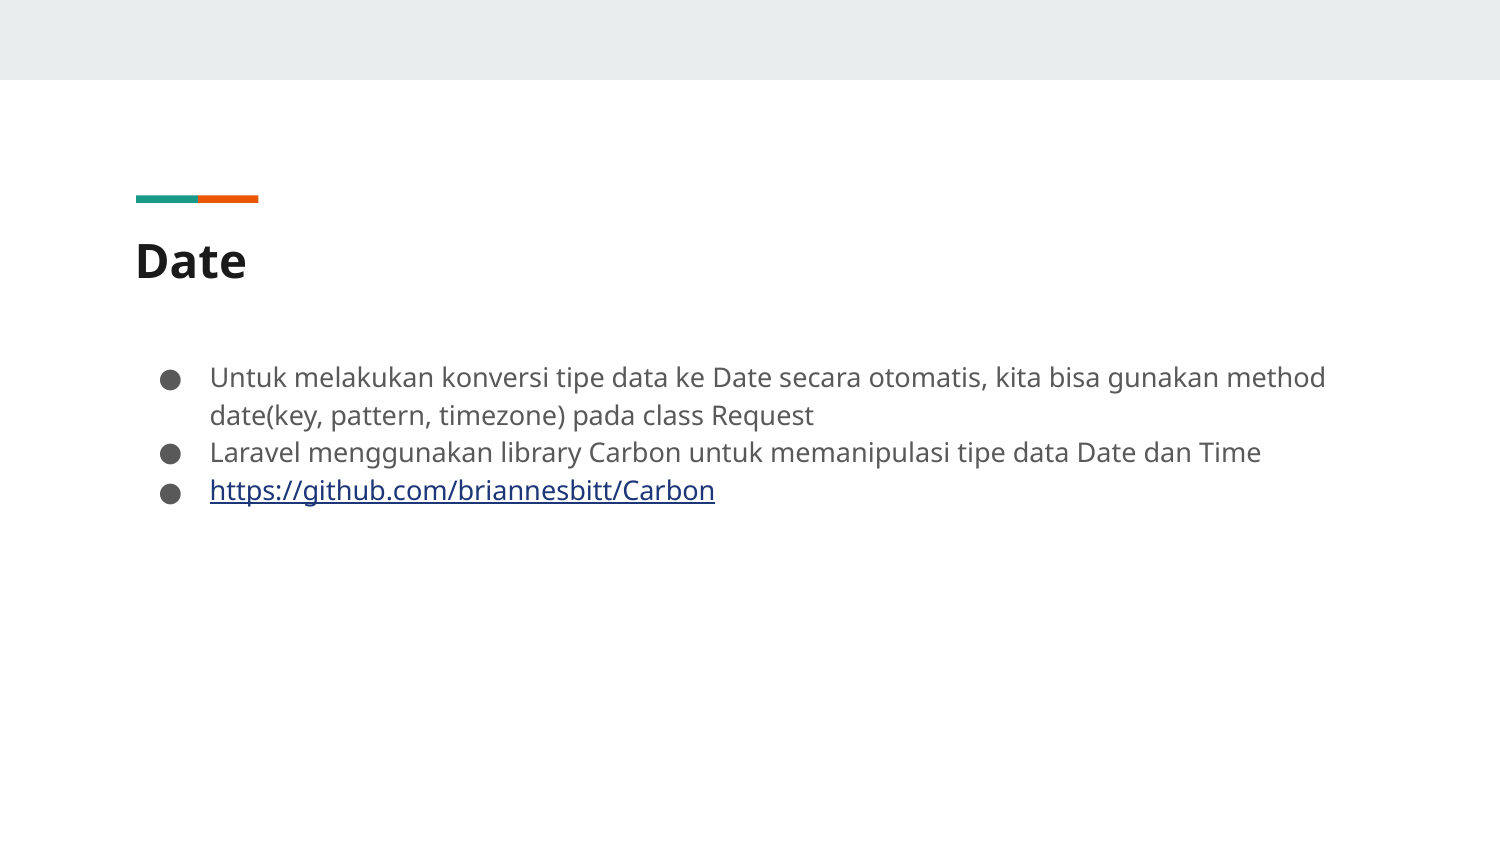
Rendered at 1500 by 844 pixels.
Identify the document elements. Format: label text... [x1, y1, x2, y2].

title Date [119, 216, 1381, 305]
list Untuk melakukan konversi tipe data ke Date secara otomatis, kita bisa gunakan method date(key, pattern, timezone) pada class Request Laravel menggunakan library Carbon untuk memanipulasi tipe data Date dan Time https://github.com/briannesbitt/Carbon [119, 341, 1381, 712]
